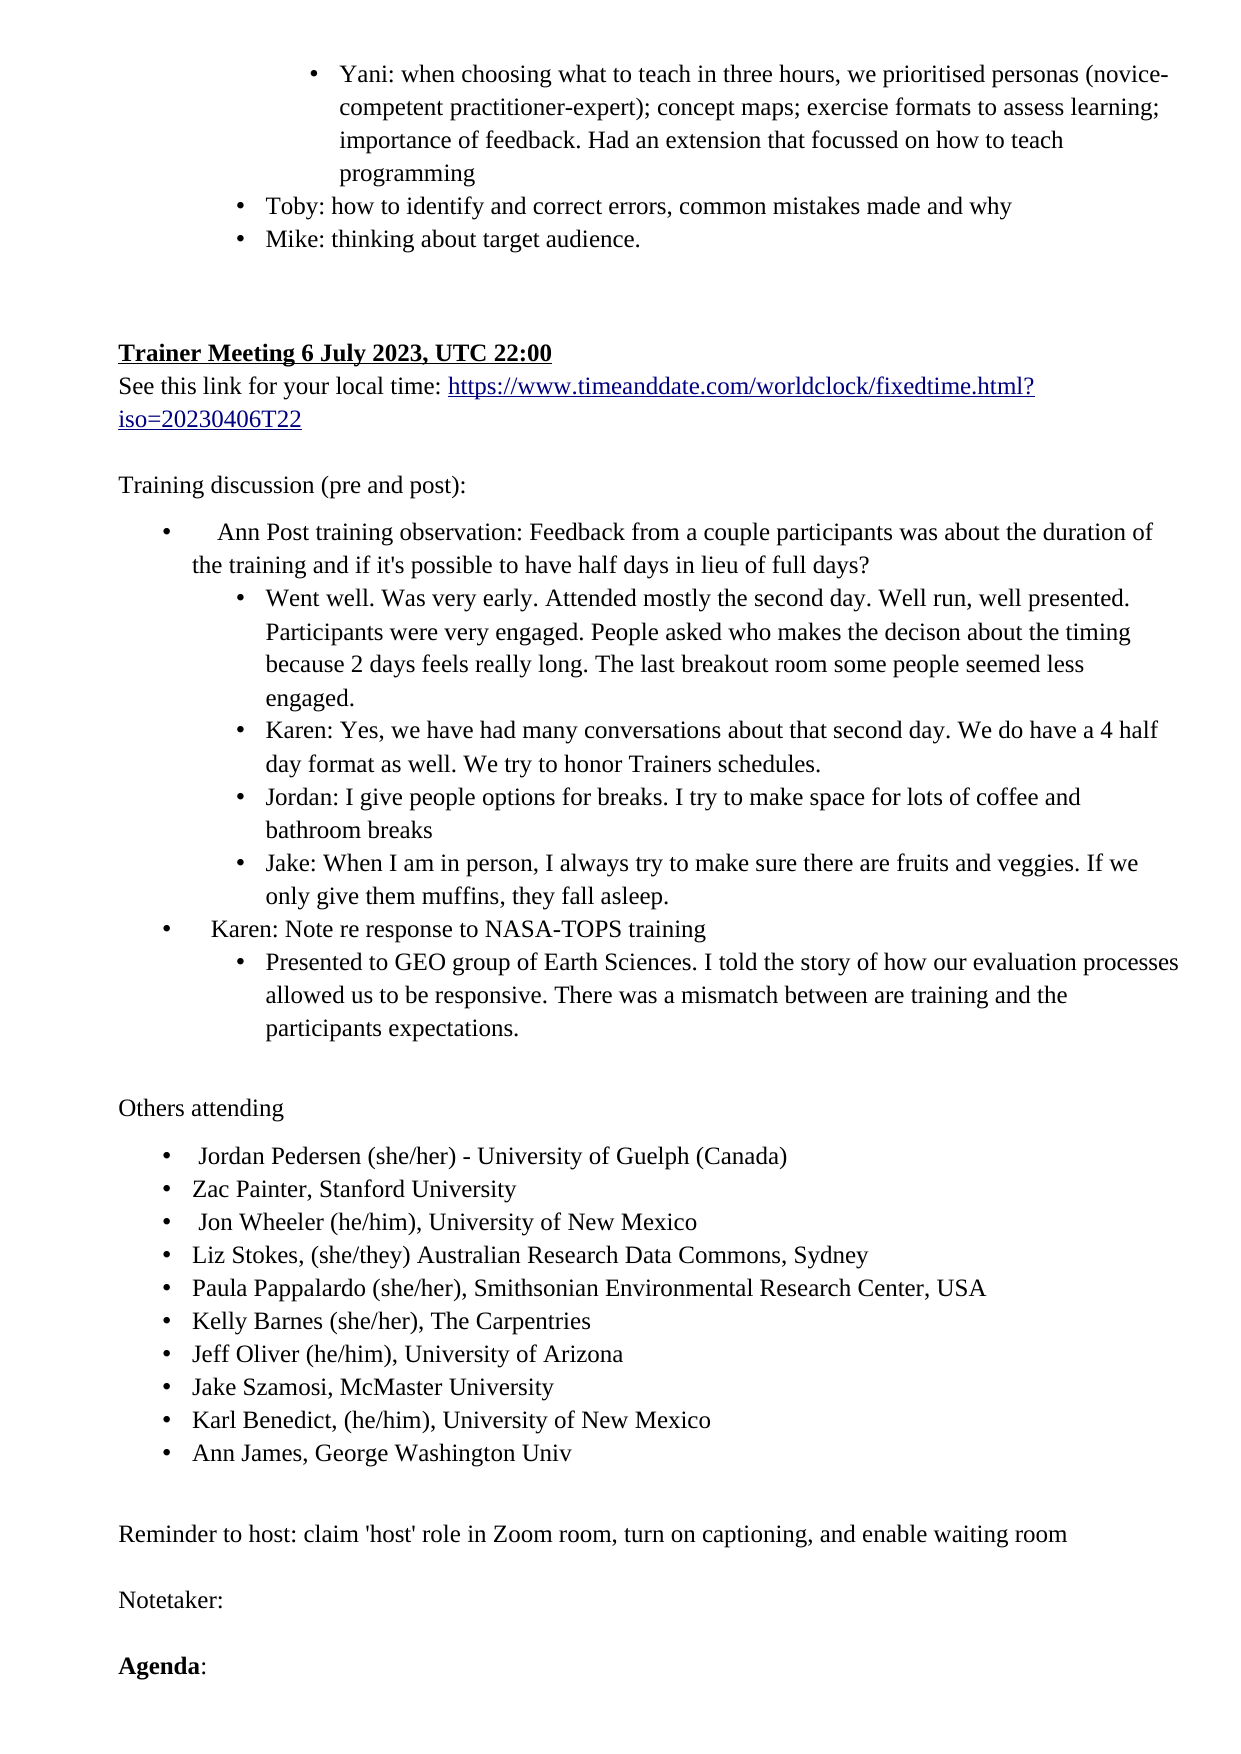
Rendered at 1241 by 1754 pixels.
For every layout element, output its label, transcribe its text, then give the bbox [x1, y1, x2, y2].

list Jake Szamosi, McMaster University [162, 1372, 1181, 1401]
list Went well. Was very early. Attended mostly the second day. Well run, well presented. Participants were very engaged. People asked who makes the decison about the timing because 2 days feels really long. The last breakout room some people seemed less engaged. [236, 583, 1181, 711]
list Yani: when choosing what to teach in three hours, we prioritised personas (novice-competent practitioner-expert); concept maps; exercise formats to assess learning; importance of feedback. Had an extension that focussed on how to teach programming [309, 59, 1181, 187]
list Jon Wheeler (he/him), University of New Mexico [162, 1207, 1181, 1236]
list Zac Painter, Stanford University [162, 1174, 1181, 1203]
list Toby: how to identify and correct errors, common mistakes made and why [236, 191, 1181, 220]
list Karen: Note re response to NASA-TOPS training [162, 914, 1181, 942]
list Jeff Oliver (he/him), University of Arizona [162, 1339, 1181, 1368]
list Kelly Barnes (she/her), The Carpentries [162, 1306, 1181, 1335]
text Others attending [118, 1060, 1181, 1122]
list Ann James, George Washington Univ [162, 1438, 1181, 1467]
list Jordan: I give people options for breaks. I try to make space for lots of coffee and bathroom breaks [236, 782, 1181, 843]
list Ann Post training observation: Feedback from a couple participants was about the duration of the training and if it's possible to have half days in lieu of full days? [162, 517, 1181, 579]
list Karen: Yes, we have had many conversations about that second day. We do have a 4 half day format as well. We try to honor Trainers schedules. [236, 716, 1181, 777]
list Karl Benedict, (he/him), University of New Mexico [162, 1405, 1181, 1434]
list Mike: thinking about target audience. [236, 224, 1181, 253]
list Liz Stokes, (she/they) Australian Research Data Commons, Sydney [162, 1240, 1181, 1269]
text Trainer Meeting 6 July 2023, UTC 22:00 See this link for your local time: https://www.timeanddate.com/worldclock/fixedtime.html?iso=20230406T22 Training discussion (pre and post): [118, 272, 1181, 499]
list Paula Pappalardo (she/her), Smithsonian Environmental Research Center, USA [162, 1273, 1181, 1302]
list Jake: When I am in person, I always try to make sure there are fruits and veggies. If we only give them muffins, they fall asleep. [236, 848, 1181, 909]
list Jordan Pedersen (she/her) - University of Guelph (Canada) [162, 1141, 1181, 1170]
text Reminder to host: claim 'host' role in Zoom room, turn on captioning, and enable waiting room Notetaker: Agenda: [118, 1486, 1181, 1680]
list Presented to GEO group of Earth Sciences. I told the story of how our evaluation processes allowed us to be responsive. There was a mismatch between are training and the participants expectations. [236, 947, 1181, 1042]
